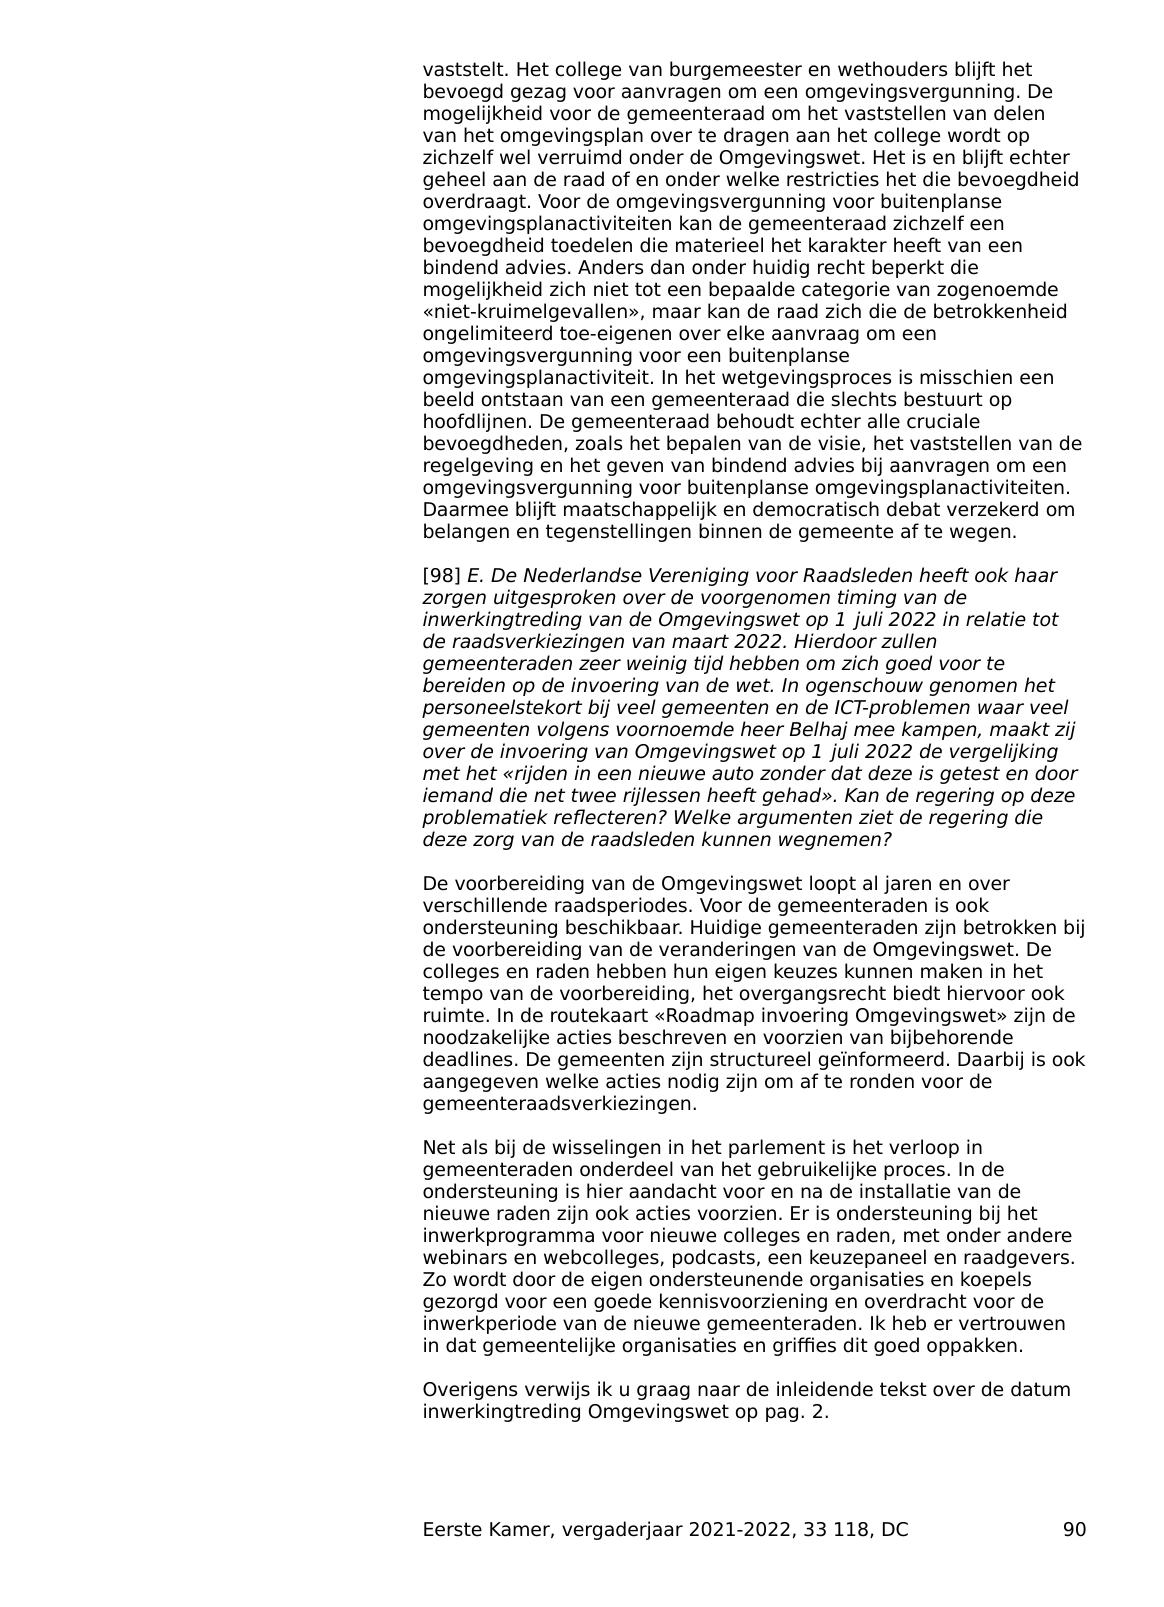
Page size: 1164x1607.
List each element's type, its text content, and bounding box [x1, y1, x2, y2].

text De voorbereiding van de Omgevingswet loopt al jaren en over verschillende raadsperiodes. Voor de gemeenteraden is ook ondersteuning beschikbaar. Huidige gemeenteraden zijn betrokken bij de voorbereiding van de veranderingen van de Omgevingswet. De colleges en raden hebben hun eigen keuzes kunnen maken in het tempo van de voorbereiding, het overgangsrecht biedt hiervoor ook ruimte. In de routekaart «Roadmap invoering Omgevingswet» zijn de noodzakelijke acties beschreven en voorzien van bijbehorende deadlines. De gemeenten zijn structureel geïnformeerd. Daarbij is ook aangegeven welke acties nodig zijn om af te ronden voor de gemeenteraadsverkiezingen. [422, 873, 1087, 1114]
text [98] E. De Nederlandse Vereniging voor Raadsleden heeft ook haar zorgen uitgesproken over de voorgenomen timing van de inwerkingtreding van de Omgevingswet op 1 juli 2022 in relatie tot de raadsverkiezingen van maart 2022. Hierdoor zullen gemeenteraden zeer weinig tijd hebben om zich goed voor te bereiden op de invoering van de wet. In ogenschouw genomen het personeelstekort bij veel gemeenten en de ICT-problemen waar veel gemeenten volgens voornoemde heer Belhaj mee kampen, maakt zij over de invoering van Omgevingswet op 1 juli 2022 de vergelijking met het «rijden in een nieuwe auto zonder dat deze is getest en door iemand die net twee rijlessen heeft gehad». Kan de regering op deze problematiek reflecteren? Welke argumenten ziet de regering die deze zorg van de raadsleden kunnen wegnemen? [422, 565, 1087, 851]
text Net als bij de wisselingen in het parlement is het verloop in gemeenteraden onderdeel van het gebruikelijke proces. In de ondersteuning is hier aandacht voor en na de installatie van de nieuwe raden zijn ook acties voorzien. Er is ondersteuning bij het inwerkprogramma voor nieuwe colleges en raden, met onder andere webinars en webcolleges, podcasts, een keuzepaneel en raadgevers. Zo wordt door de eigen ondersteunende organisaties en koepels gezorgd voor een goede kennisvoorziening en overdracht voor de inwerkperiode van de nieuwe gemeenteraden. Ik heb er vertrouwen in dat gemeentelijke organisaties en griffies dit goed oppakken. [422, 1137, 1087, 1356]
text Overigens verwijs ik u graag naar de inleidende tekst over de datum inwerkingtreding Omgevingswet op pag. 2. [422, 1379, 1087, 1423]
text vaststelt. Het college van burgemeester en wethouders blijft het bevoegd gezag voor aanvragen om een omgevingsvergunning. De mogelijkheid voor de gemeenteraad om het vaststellen van delen van het omgevingsplan over te dragen aan het college wordt op zichzelf wel verruimd onder de Omgevingswet. Het is en blijft echter geheel aan de raad of en onder welke restricties het die bevoegdheid overdraagt. Voor de omgevingsvergunning voor buitenplanse omgevingsplanactiviteiten kan de gemeenteraad zichzelf een bevoegdheid toedelen die materieel het karakter heeft van een bindend advies. Anders dan onder huidig recht beperkt die mogelijkheid zich niet tot een bepaalde categorie van zogenoemde «niet-kruimelgevallen», maar kan de raad zich die de betrokkenheid ongelimiteerd toe-eigenen over elke aanvraag om een omgevingsvergunning voor een buitenplanse omgevingsplanactiviteit. In het wetgevingsproces is misschien een beeld ontstaan van een gemeenteraad die slechts bestuurt op hoofdlijnen. De gemeenteraad behoudt echter alle cruciale bevoegdheden, zoals het bepalen van de visie, het vaststellen van de regelgeving en het geven van bindend advies bij aanvragen om een omgevingsvergunning voor buitenplanse omgevingsplanactiviteiten. Daarmee blijft maatschappelijk en democratisch debat verzekerd om belangen en tegenstellingen binnen de gemeente af te wegen. [422, 59, 1087, 543]
